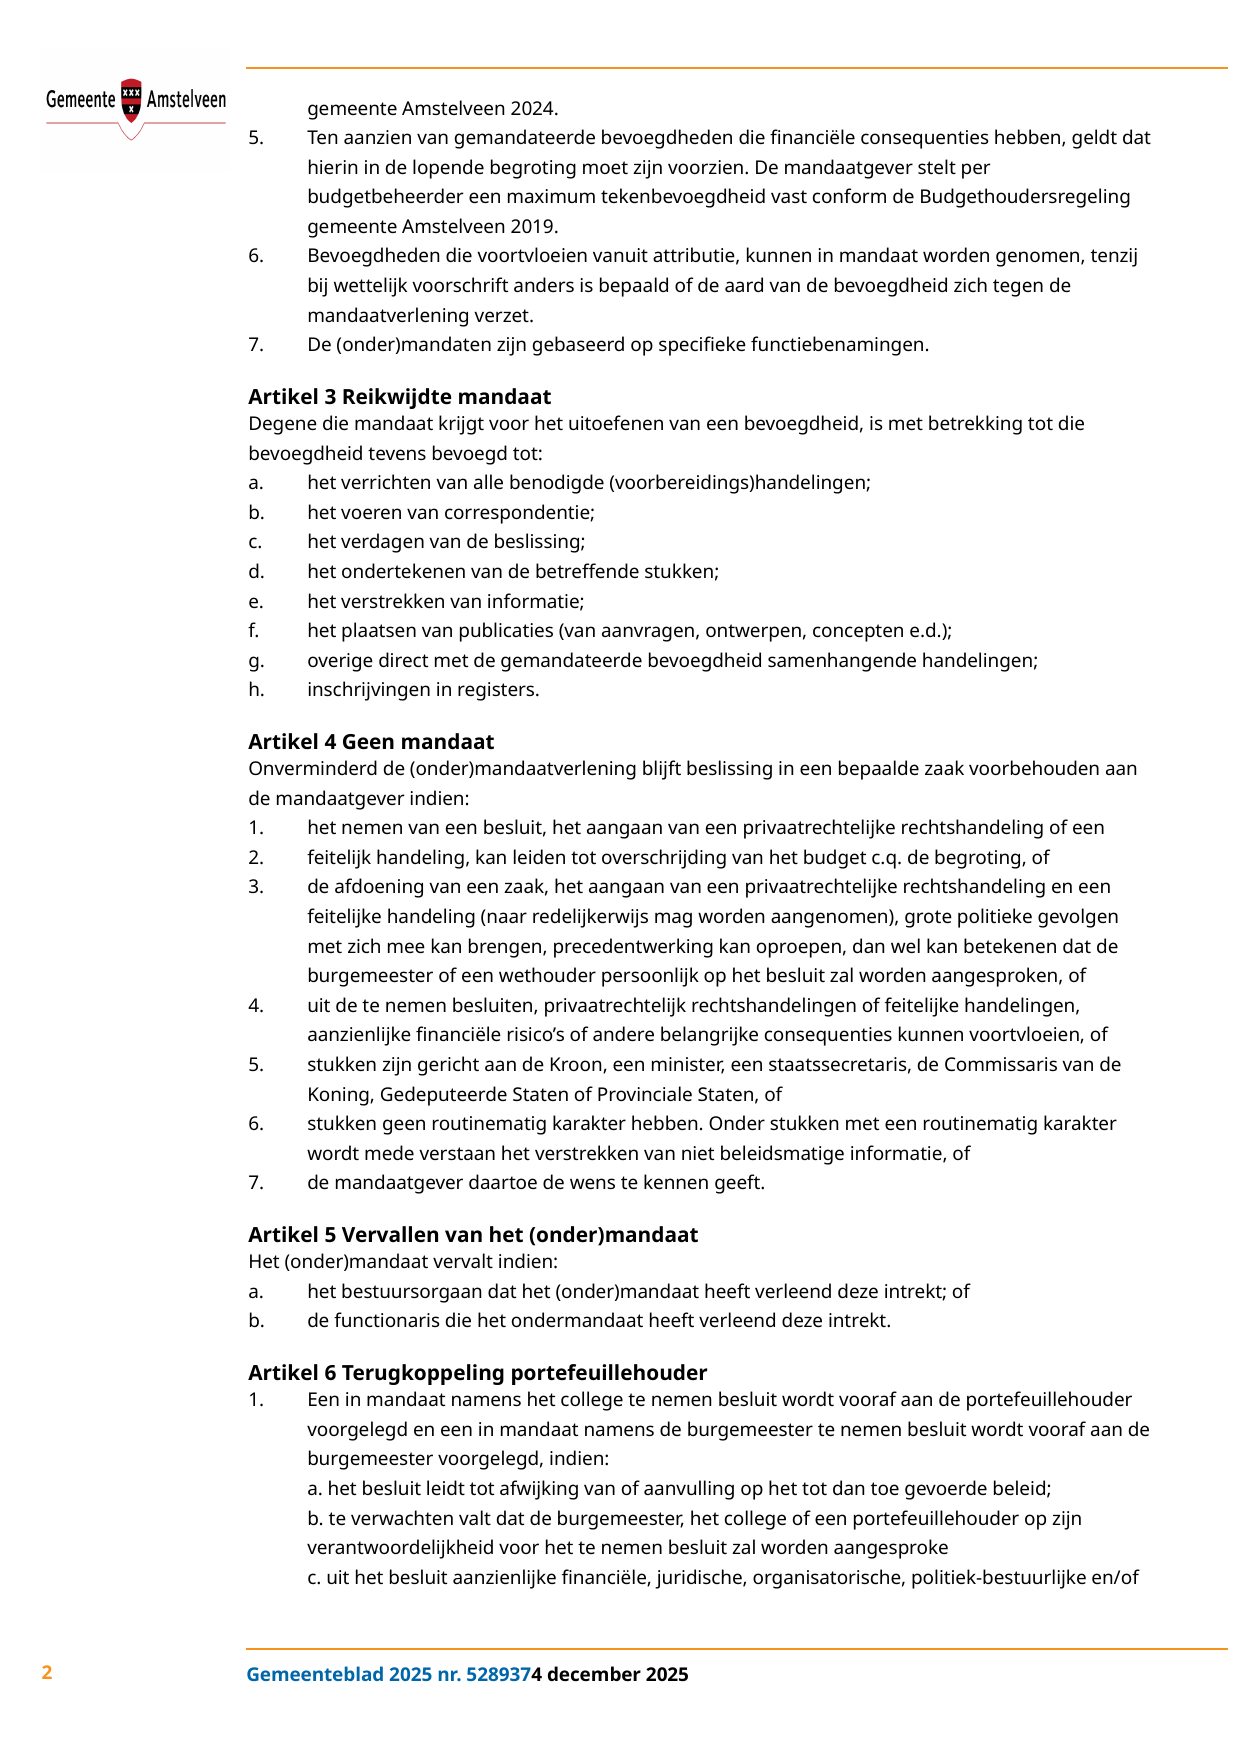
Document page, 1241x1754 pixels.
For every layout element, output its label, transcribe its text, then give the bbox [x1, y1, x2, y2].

list inschrijvingen in registers. [248, 677, 1152, 702]
list de afdoening van een zaak, het aangaan van een privaatrechtelijke rechtshandeling en een feitelijke handeling (naar redelijkerwijs mag worden aangenomen), grote politieke gevolgen met zich mee kan brengen, precedentwerking kan oproepen, dan wel kan betekenen dat de burgemeester of een wethouder persoonlijk op het besluit zal worden aangesproken, of [248, 874, 1152, 988]
list overige direct met de gemandateerde bevoegdheid samenhangende handelingen; [248, 647, 1152, 673]
list gemeente Amstelveen 2024. [248, 95, 1152, 121]
list het verrichten van alle benodigde (voorbereidings)handelingen; [248, 469, 1152, 495]
text Artikel 6 Terugkoppeling portefeuillehouder [248, 1358, 1152, 1386]
list het ondertekenen van de betreffende stukken; [248, 558, 1152, 584]
list het plaatsen van publicaties (van aanvragen, ontwerpen, concepten e.d.); [248, 617, 1152, 643]
text bevoegdheid tevens bevoegd tot: [248, 440, 1152, 466]
text Artikel 3 Reikwijdte mandaat [248, 382, 1152, 410]
text Artikel 4 Geen mandaat [248, 727, 1152, 755]
list Ten aanzien van gemandateerde bevoegdheden die financiële consequenties hebben, geldt dat hierin in de lopende begroting moet zijn voorzien. De mandaatgever stelt per budgetbeheerder een maximum tekenbevoegdheid vast conform de Budgethoudersregeling gemeente Amstelveen 2019. [248, 124, 1152, 239]
list de functionaris die het ondermandaat heeft verleend deze intrekt. [248, 1308, 1152, 1333]
list feitelijk handeling, kan leiden tot overschrijding van het budget c.q. de begroting, of [248, 844, 1152, 870]
list het nemen van een besluit, het aangaan van een privaatrechtelijke rechtshandeling of een [248, 814, 1152, 840]
list Bevoegdheden die voortvloeien vanuit attributie, kunnen in mandaat worden genomen, tenzij bij wettelijk voorschrift anders is bepaald of de aard van de bevoegdheid zich tegen de mandaatverlening verzet. [248, 243, 1152, 328]
list uit de te nemen besluiten, privaatrechtelijk rechtshandelingen of feitelijke handelingen, aanzienlijke financiële risico’s of andere belangrijke consequenties kunnen voortvloeien, of [248, 992, 1152, 1047]
list stukken geen routinematig karakter hebben. Onder stukken met een routinematig karakter wordt mede verstaan het verstrekken van niet beleidsmatige informatie, of [248, 1110, 1152, 1166]
list het verstrekken van informatie; [248, 588, 1152, 613]
list de mandaatgever daartoe de wens te kennen geeft. [248, 1169, 1152, 1195]
text Onverminderd de (onder)mandaatverlening blijft beslissing in een bepaalde zaak voorbehouden aan de mandaatgever indien: [248, 755, 1152, 811]
list Een in mandaat namens het college te nemen besluit wordt vooraf aan de portefeuillehouder voorgelegd en een in mandaat namens de burgemeester te nemen besluit wordt vooraf aan de burgemeester voorgelegd, indien: [248, 1386, 1152, 1471]
list het verdagen van de beslissing; [248, 529, 1152, 554]
list De (onder)mandaten zijn gebaseerd op specifieke functiebenamingen. [248, 331, 1152, 357]
text Degene die mandaat krijgt voor het uitoefenen van een bevoegdheid, is met betrekking tot die [248, 410, 1152, 436]
list het bestuursorgaan dat het (onder)mandaat heeft verleend deze intrekt; of [248, 1278, 1152, 1304]
list het voeren van correspondentie; [248, 499, 1152, 525]
picture [41, 47, 231, 172]
list stukken zijn gericht aan de Kroon, een minister, een staatssecretaris, de Commissaris van de Koning, Gedeputeerde Staten of Provinciale Staten, of [248, 1051, 1152, 1107]
list a. het besluit leidt tot afwijking van of aanvulling op het tot dan toe gevoerde beleid; [248, 1475, 1152, 1501]
text Het (onder)mandaat vervalt indien: [248, 1248, 1152, 1274]
text Artikel 5 Vervallen van het (onder)mandaat [248, 1220, 1152, 1248]
list b. te verwachten valt dat de burgemeester, het college of een portefeuillehouder op zijn verantwoordelijkheid voor het te nemen besluit zal worden aangesproke [248, 1505, 1152, 1560]
list c. uit het besluit aanzienlijke financiële, juridische, organisatorische, politiek-bestuurlijke en/of [248, 1564, 1152, 1590]
